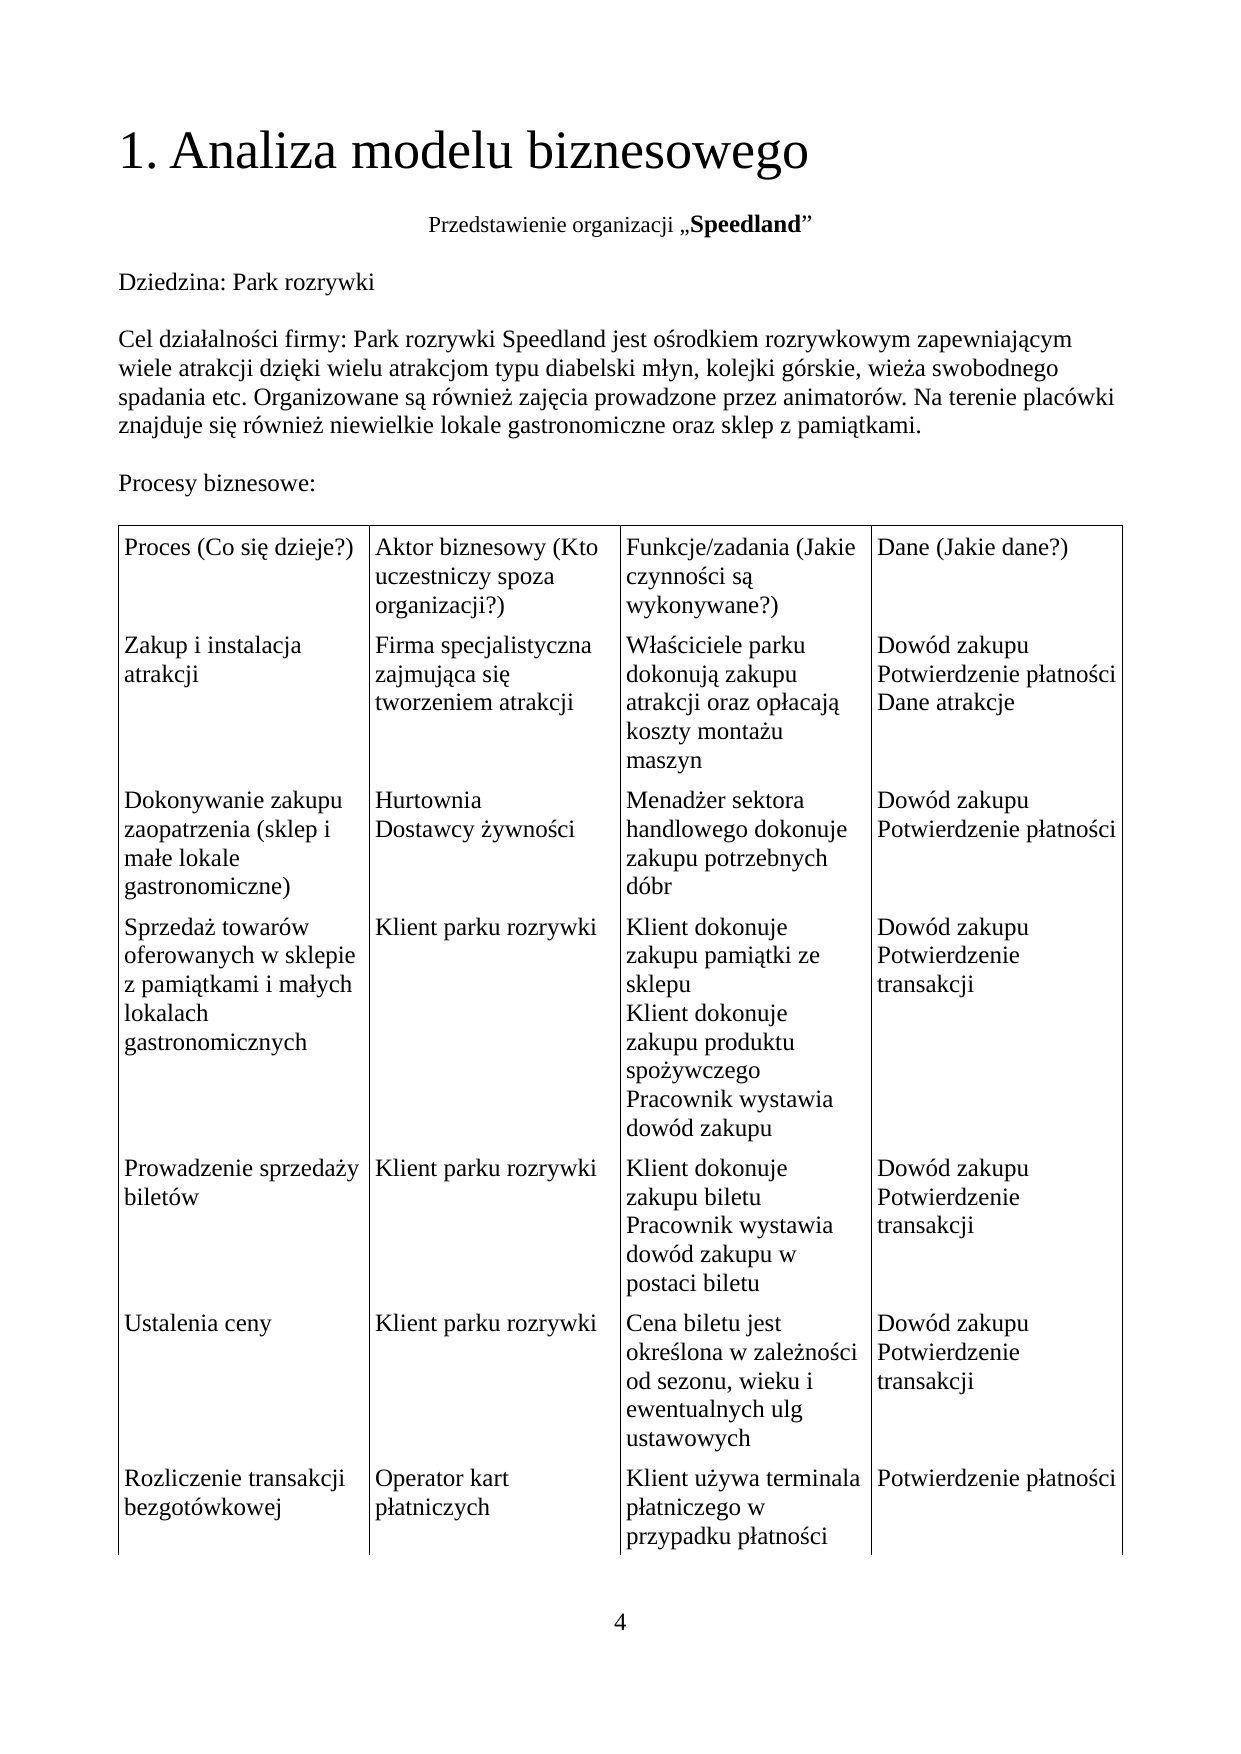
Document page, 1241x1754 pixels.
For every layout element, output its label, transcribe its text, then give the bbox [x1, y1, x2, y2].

table_cell Właściciele parku dokonują zakupu atrakcji oraz opłacają koszty montażu maszyn [621, 624, 871, 779]
table_cell Menadżer sektora handlowego dokonuje zakupu potrzebnych dóbr [621, 779, 871, 906]
table_cell Operator kart płatniczych [370, 1458, 620, 1555]
table_cell Prowadzenie sprzedaży biletów [119, 1147, 369, 1302]
table_cell Sprzedaż towarów oferowanych w sklepie z pamiątkami i małych lokalach gastronomicznych [119, 906, 369, 1147]
table_cell Klient parku rozrywki [370, 1147, 620, 1302]
table_cell Hurtownia Dostawcy żywności [370, 779, 620, 906]
text Dziedzina: Park rozrywki [118, 267, 1122, 295]
text Procesy biznesowe: [118, 468, 1122, 497]
table_cell Klient używa terminala płatniczego w przypadku płatności [621, 1458, 871, 1555]
table_header Funkcje/zadania (Jakie czynności są wykonywane?) [621, 526, 871, 624]
table_cell Dowód zakupu Potwierdzenie płatności [872, 779, 1122, 906]
table_cell Dowód zakupu Potwierdzenie transakcji [872, 906, 1122, 1147]
table_cell Dowód zakupu Potwierdzenie transakcji [872, 1147, 1122, 1302]
text Cel działalności firmy: Park rozrywki Speedland jest ośrodkiem rozrywkowym zapewniającym wiele atrakcji dzięki wielu atrakcjom typu diabelski młyn, kolejki górskie, wieża swobodnego spadania etc. Organizowane są również zajęcia prowadzone przez animatorów. Na terenie placówki znajduje się również niewielkie lokale gastronomiczne oraz sklep z pamiątkami. [118, 324, 1122, 439]
table_header Proces (Co się dzieje?) [119, 526, 369, 624]
table_cell Klient parku rozrywki [370, 1303, 620, 1458]
table_cell Klient dokonuje zakupu biletu Pracownik wystawia dowód zakupu w postaci biletu [621, 1147, 871, 1302]
table_header Dane (Jakie dane?) [872, 526, 1122, 624]
table_cell Firma specjalistyczna zajmująca się tworzeniem atrakcji [370, 624, 620, 779]
table_cell Ustalenia ceny [119, 1303, 369, 1458]
table_cell Klient parku rozrywki [370, 906, 620, 1147]
table_cell Dowód zakupu Potwierdzenie płatności Dane atrakcje [872, 624, 1122, 779]
text 1. Analiza modelu biznesowego [118, 118, 1122, 180]
table_cell Rozliczenie transakcji bezgotówkowej [119, 1458, 369, 1555]
table_cell Potwierdzenie płatności [872, 1458, 1122, 1555]
table_cell Dowód zakupu Potwierdzenie transakcji [872, 1303, 1122, 1458]
text Przedstawienie organizacji „Speedland” [118, 209, 1122, 238]
table_cell Klient dokonuje zakupu pamiątki ze sklepu Klient dokonuje zakupu produktu spożywczego Pracownik wystawia dowód zakupu [621, 906, 871, 1147]
table_cell Cena biletu jest określona w zależności od sezonu, wieku i ewentualnych ulg ustawowych [621, 1303, 871, 1458]
table_cell Dokonywanie zakupu zaopatrzenia (sklep i małe lokale gastronomiczne) [119, 779, 369, 906]
table_cell Zakup i instalacja atrakcji [119, 624, 369, 779]
table_header Aktor biznesowy (Kto uczestniczy spoza organizacji?) [370, 526, 620, 624]
